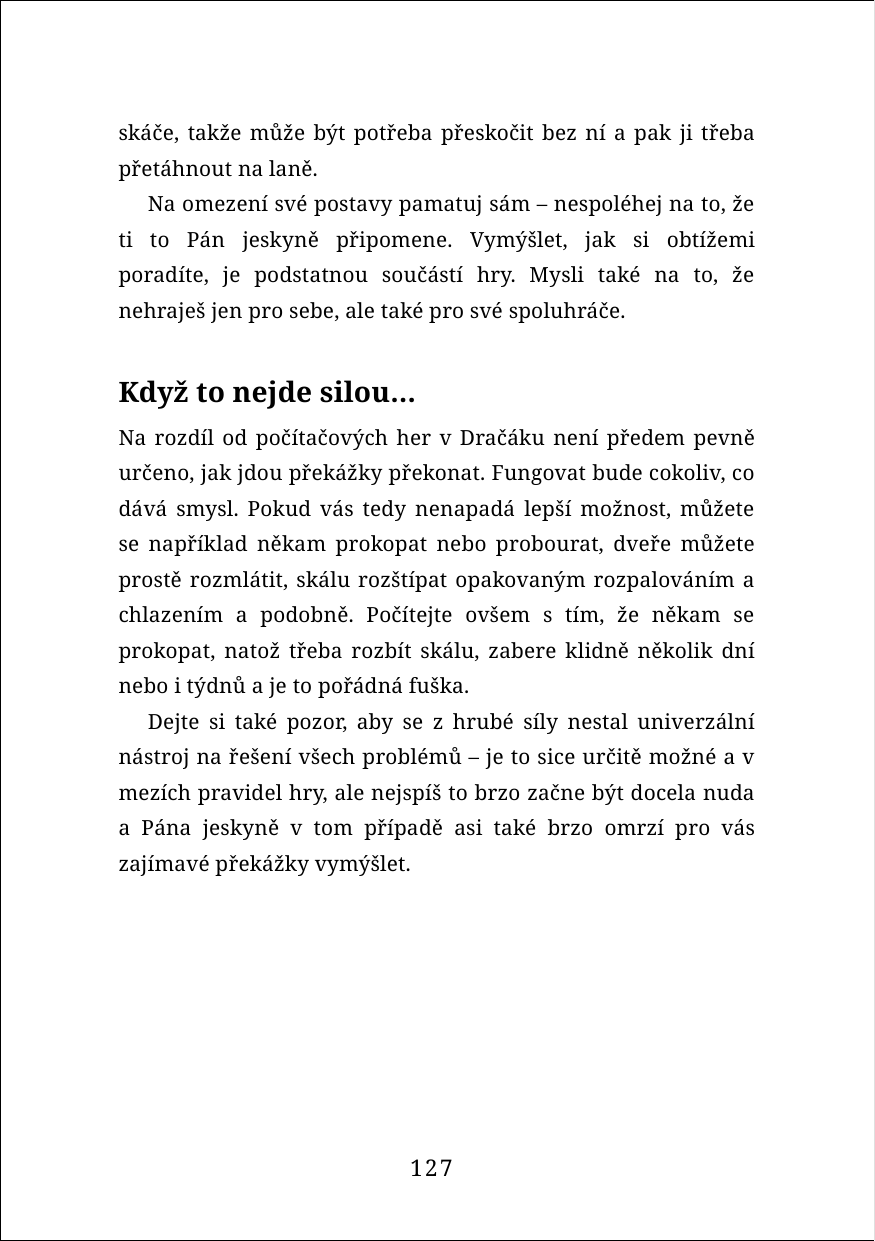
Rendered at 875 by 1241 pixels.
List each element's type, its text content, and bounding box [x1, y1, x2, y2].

text Na rozdíl od počítačových her v Dračáku není předem pevně určeno, jak jdou překážky překonat. Fungovat bude cokoliv, co dává smysl. Pokud vás tedy nenapadá lepší možnost, můžete se například někam prokopat nebo probourat, dveře můžete prostě rozmlátit, skálu rozštípat opakovaným rozpalováním a chlazením a podobně. Počítejte ovšem s tím, že někam se prokopat, natož třeba rozbít skálu, zabere klidně několik dní nebo i týdnů a je to pořádná fuška. Dejte si také pozor, aby se z hrubé síly nestal univerzální nástroj na řešení všech problémů – je to sice určitě možné a v mezích pravidel hry, ale nejspíš to brzo začne být docela nuda a Pána jeskyně v tom případě asi také brzo omrzí pro vás zajímavé překážky vymýšlet. [118, 423, 756, 877]
text skáče, takže může být potřeba přeskočit bez ní a pak ji třeba přetáhnout na laně. Na omezení své postavy pamatuj sám – nespoléhej na to, že ti to Pán jeskyně připomene. Vymýšlet, jak si obtížemi poradíte, je podstatnou součástí hry. Mysli také na to, že nehraješ jen pro sebe, ale také pro své spoluhráče. [118, 118, 756, 324]
subtitle Když to nejde silou… [118, 373, 756, 411]
